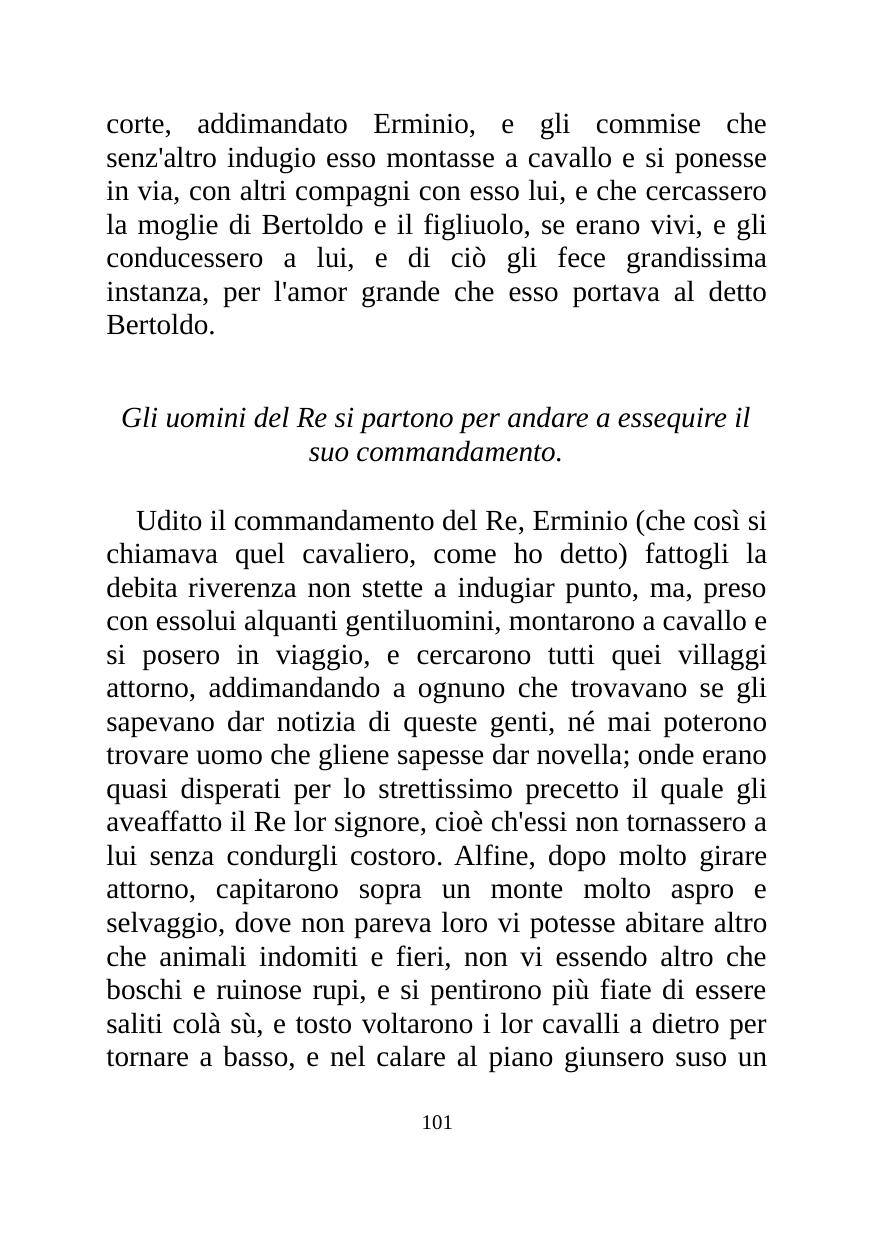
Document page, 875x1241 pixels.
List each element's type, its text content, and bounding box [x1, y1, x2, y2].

subtitle Gli uomini del Re si partono per andare a essequire il suo commandamento. [106, 400, 768, 467]
text Udito il commandamento del Re, Erminio (che così si chiamava quel cavaliero, come ho detto) fattogli la debita riverenza non stette a indugiar punto, ma, preso con essolui alquanti gentiluomini, montarono a cavallo e si posero in viaggio, e cercarono tutti quei villaggi attorno, addimandando a ognuno che trovavano se gli sapevano dar notizia di queste genti, né mai poterono trovare uomo che gliene sapesse dar novella; onde erano quasi disperati per lo strettissimo precetto il quale gli aveaffatto il Re lor signore, cioè ch'essi non tornassero a lui senza condurgli costoro. Alfine, dopo molto girare attorno, capitarono sopra un monte molto aspro e selvaggio, dove non pareva loro vi potesse abitare altro che animali indomiti e fieri, non vi essendo altro che boschi e ruinose rupi, e si pentirono più fiate di essere saliti colà sù, e tosto voltarono i lor cavalli a dietro per tornare a basso, e nel calare al piano giunsero suso un [106, 503, 768, 1073]
text corte, addimandato Erminio, e gli commise che senz'altro indugio esso montasse a cavallo e si ponesse in via, con altri compagni con esso lui, e che cercassero la moglie di Bertoldo e il figliuolo, se erano vivi, e gli conducessero a lui, e di ciò gli fece grandissima instanza, per l'amor grande che esso portava al detto Bertoldo. [106, 106, 768, 341]
